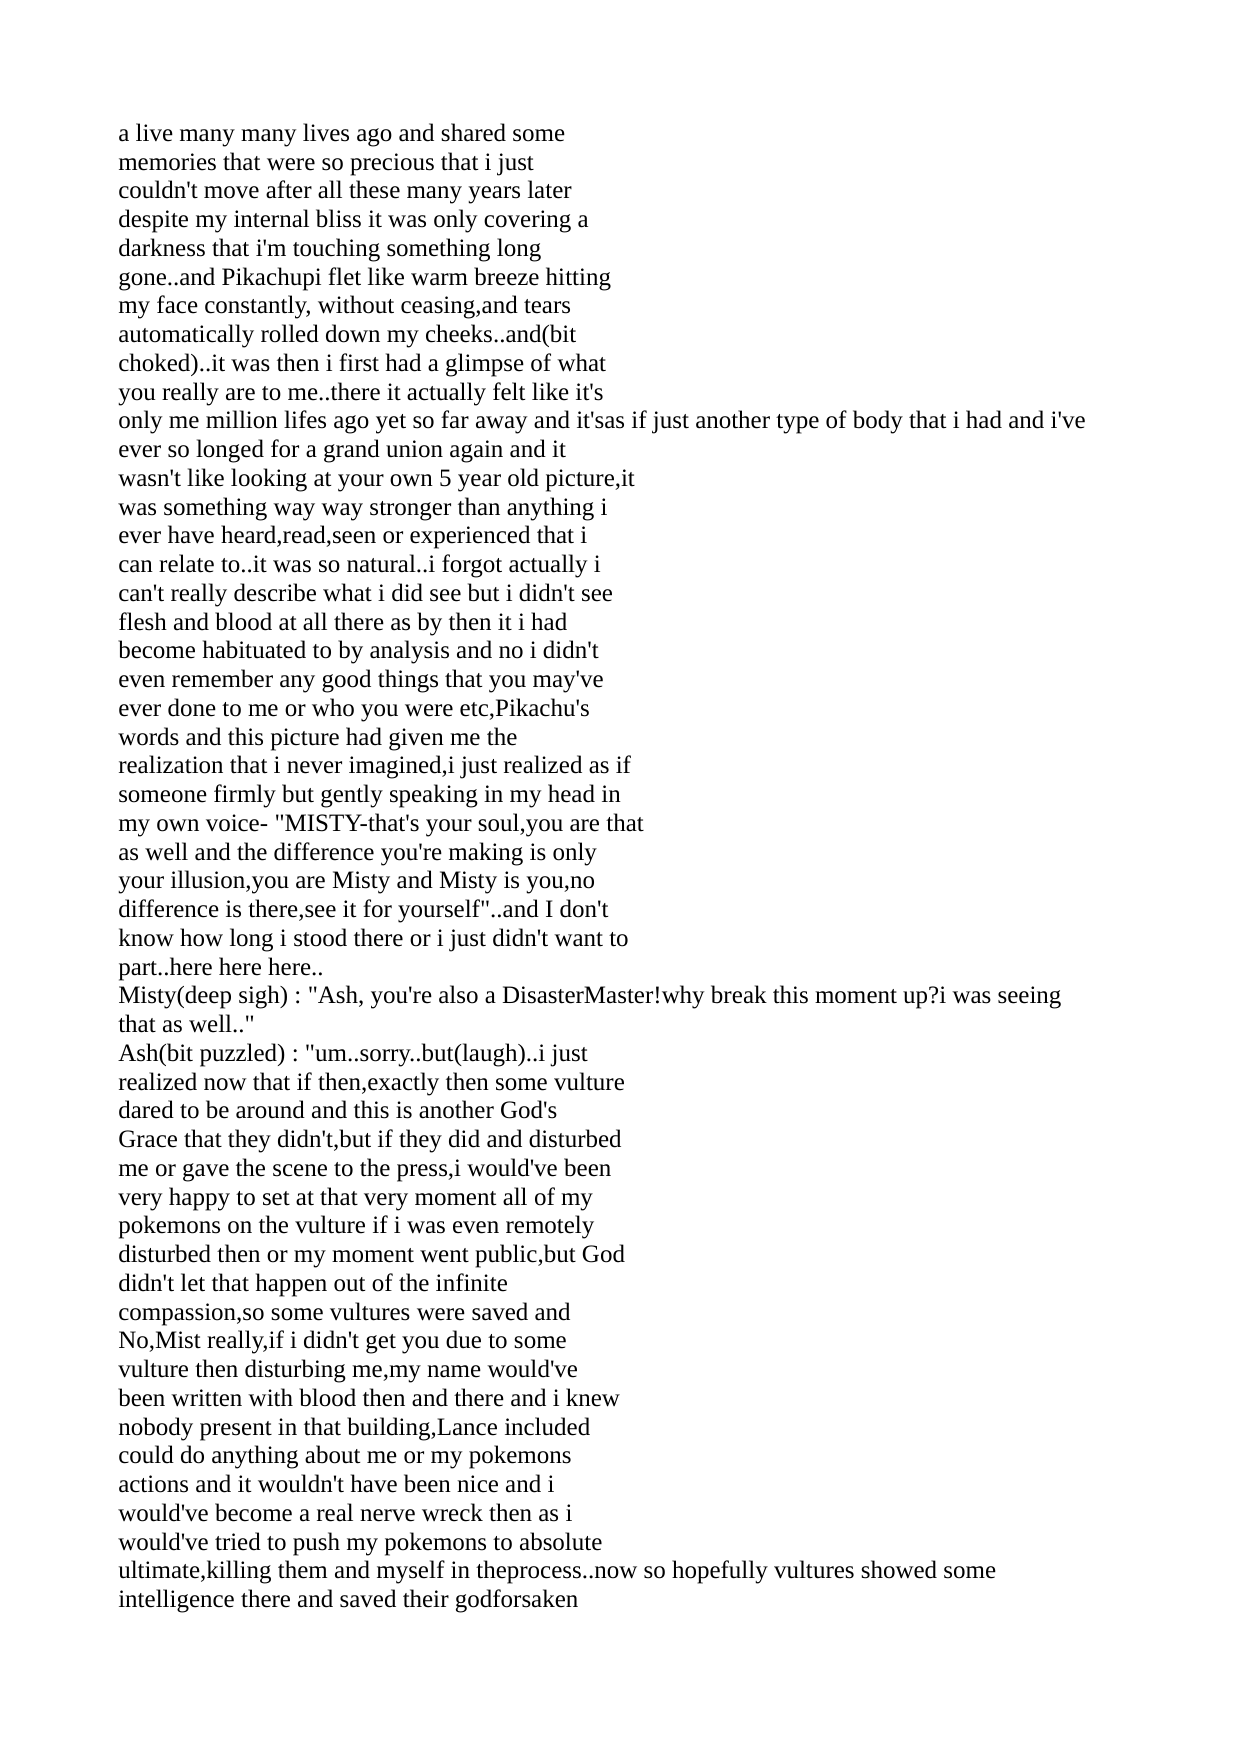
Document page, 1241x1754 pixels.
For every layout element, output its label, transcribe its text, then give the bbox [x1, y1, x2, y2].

text part..here here here.. [118, 952, 1122, 981]
text become habituated to by analysis and no i didn't [118, 636, 1122, 664]
text a live many many lives ago and shared some [118, 118, 1122, 147]
text didn't let that happen out of the infinite [118, 1268, 1122, 1297]
text me or gave the scene to the press,i would've been [118, 1153, 1122, 1182]
text choked)..it was then i first had a glimpse of what [118, 348, 1122, 377]
text dared to be around and this is another God's [118, 1096, 1122, 1124]
text ever have heard,read,seen or experienced that i [118, 521, 1122, 549]
text memories that were so precious that i just [118, 147, 1122, 176]
text my face constantly, without ceasing,and tears [118, 291, 1122, 319]
text despite my internal bliss it was only covering a [118, 204, 1122, 233]
text Grace that they didn't,but if they did and disturbed [118, 1124, 1122, 1153]
text darkness that i'm touching something long [118, 233, 1122, 262]
text could do anything about me or my pokemons [118, 1441, 1122, 1469]
text wasn't like looking at your own 5 year old picture,it [118, 463, 1122, 492]
text gone..and Pikachupi flet like warm breeze hitting [118, 262, 1122, 291]
text Ash(bit puzzled) : "um..sorry..but(laugh)..i just [118, 1038, 1122, 1067]
text couldn't move after all these many years later [118, 176, 1122, 204]
text ultimate,killing them and myself in theprocess..now so hopefully vultures showed some [118, 1556, 1122, 1584]
text very happy to set at that very moment all of my [118, 1182, 1122, 1211]
text No,Mist really,if i didn't get you due to some [118, 1326, 1122, 1354]
text actions and it wouldn't have been nice and i [118, 1469, 1122, 1498]
text was something way way stronger than anything i [118, 492, 1122, 521]
text can relate to..it was so natural..i forgot actually i [118, 549, 1122, 578]
text automatically rolled down my cheeks..and(bit [118, 319, 1122, 348]
text can't really describe what i did see but i didn't see [118, 578, 1122, 607]
text pokemons on the vulture if i was even remotely [118, 1211, 1122, 1239]
text your illusion,you are Misty and Misty is you,no [118, 866, 1122, 894]
text know how long i stood there or i just didn't want to [118, 923, 1122, 952]
text vulture then disturbing me,my name would've [118, 1354, 1122, 1383]
text words and this picture had given me the [118, 722, 1122, 751]
text would've become a real nerve wreck then as i [118, 1498, 1122, 1527]
text compassion,so some vultures were saved and [118, 1297, 1122, 1326]
text ever done to me or who you were etc,Pikachu's [118, 693, 1122, 722]
text realization that i never imagined,i just realized as if [118, 751, 1122, 779]
text nobody present in that building,Lance included [118, 1412, 1122, 1441]
text my own voice- "MISTY-that's your soul,you are that [118, 808, 1122, 837]
text would've tried to push my pokemons to absolute [118, 1527, 1122, 1556]
text that as well.." [118, 1009, 1122, 1038]
text ever so longed for a grand union again and it [118, 434, 1122, 463]
text only me million lifes ago yet so far away and it'sas if just another type of body that i had and i've [118, 406, 1122, 434]
text realized now that if then,exactly then some vulture [118, 1067, 1122, 1096]
text intelligence there and saved their godforsaken [118, 1584, 1122, 1613]
text as well and the difference you're making is only [118, 837, 1122, 866]
text flesh and blood at all there as by then it i had [118, 607, 1122, 636]
text someone firmly but gently speaking in my head in [118, 779, 1122, 808]
text difference is there,see it for yourself"..and I don't [118, 894, 1122, 923]
text even remember any good things that you may've [118, 664, 1122, 693]
text disturbed then or my moment went public,but God [118, 1239, 1122, 1268]
text Misty(deep sigh) : "Ash, you're also a DisasterMaster!why break this moment up?i was seeing [118, 981, 1122, 1009]
text been written with blood then and there and i knew [118, 1383, 1122, 1412]
text you really are to me..there it actually felt like it's [118, 377, 1122, 406]
